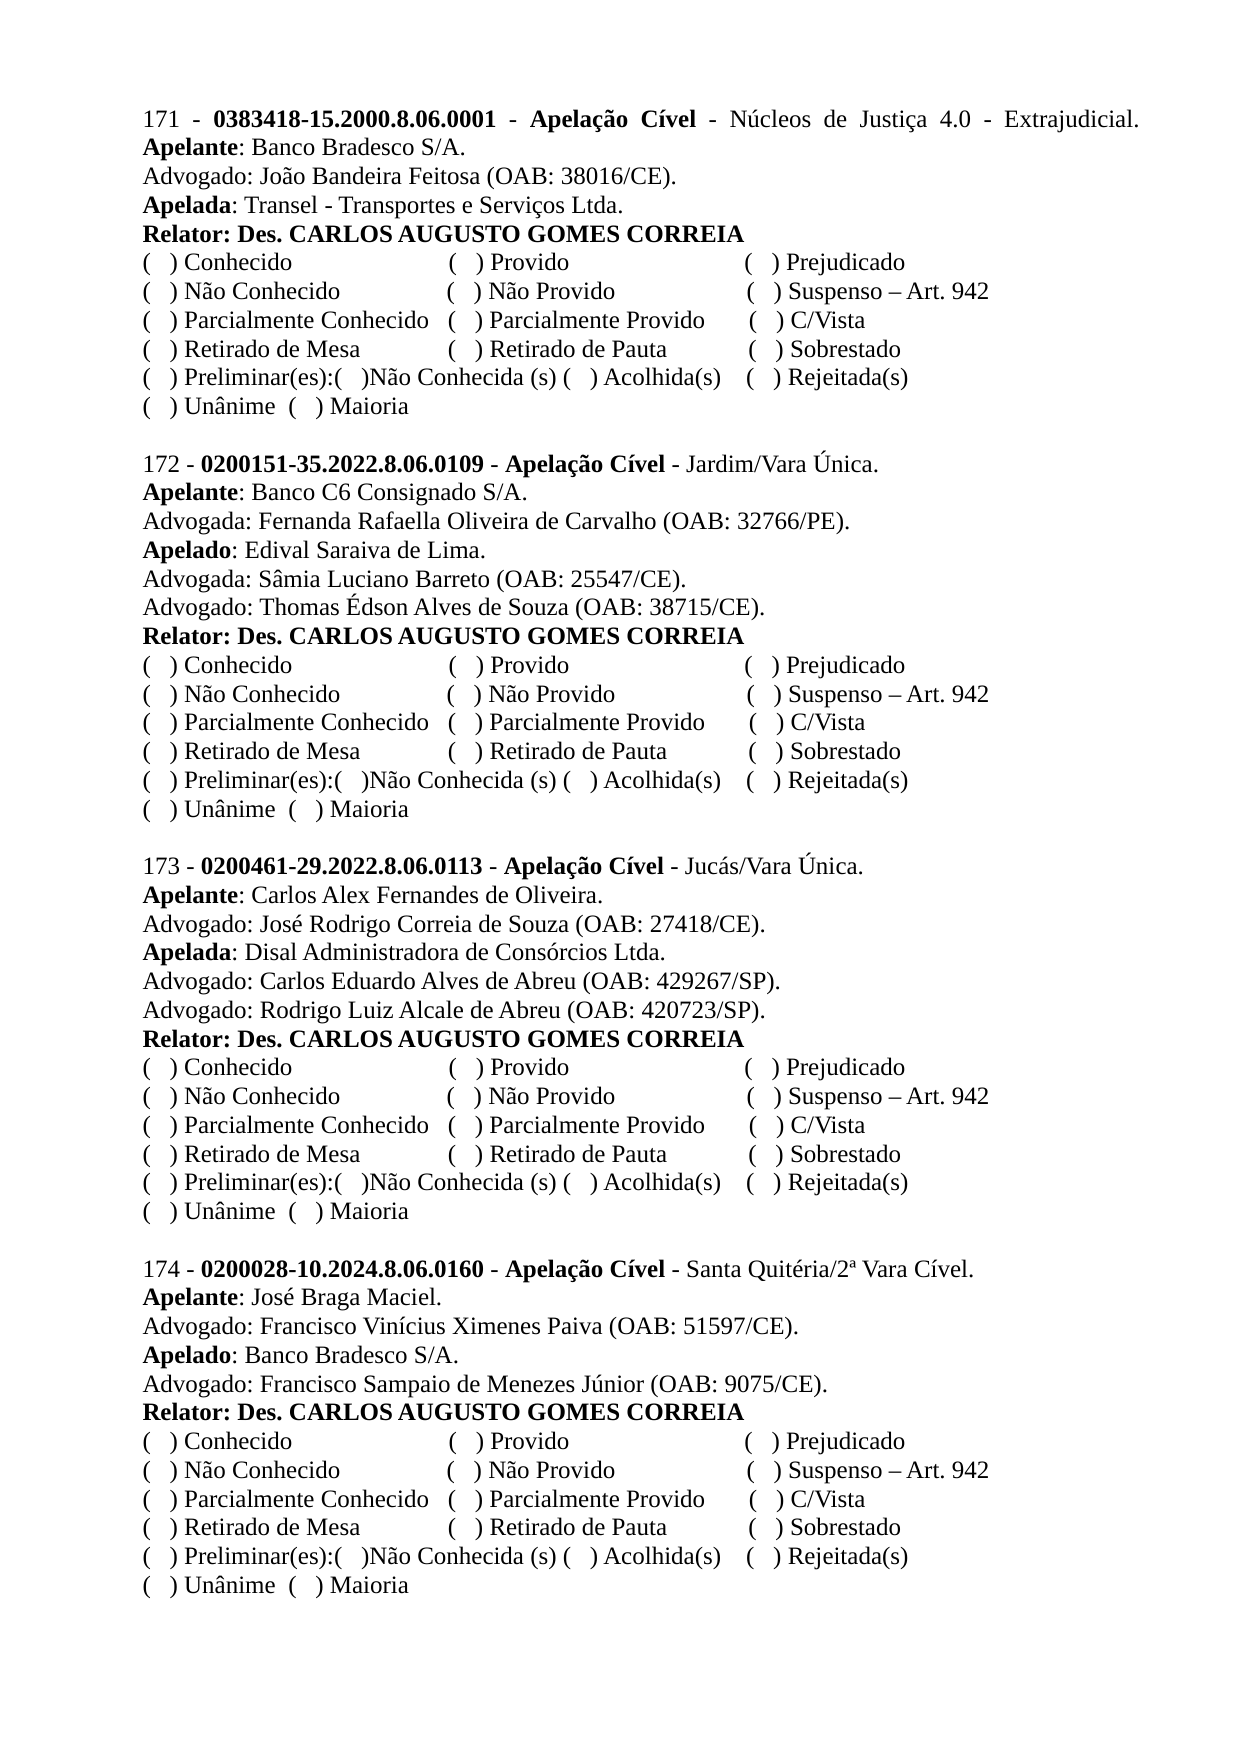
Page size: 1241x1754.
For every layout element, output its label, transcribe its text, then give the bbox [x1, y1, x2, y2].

text ( ) Parcialmente Conhecido ( ) Parcialmente Provido ( ) C/Vista [142, 1484, 1158, 1512]
text ( ) Preliminar(es):( )Não Conhecida (s) ( ) Acolhida(s) ( ) Rejeitada(s) [142, 765, 1158, 794]
text Apelado: Edival Saraiva de Lima. [142, 535, 1141, 564]
text Apelante: Banco C6 Consignado S/A. [142, 477, 1141, 506]
text Advogado: Rodrigo Luiz Alcale de Abreu (OAB: 420723/SP). [142, 995, 1141, 1024]
text 173 - 0200461-29.2022.8.06.0113 - Apelação Cível - Jucás/Vara Única. [142, 851, 1141, 880]
text Apelante: José Braga Maciel. [142, 1282, 1141, 1311]
text Relator: Des. CARLOS AUGUSTO GOMES CORREIA [142, 1024, 1141, 1052]
text ( ) Conhecido ( ) Provido ( ) Prejudicado [142, 247, 1141, 276]
text Advogado: Carlos Eduardo Alves de Abreu (OAB: 429267/SP). [142, 966, 1141, 995]
text ( ) Retirado de Mesa ( ) Retirado de Pauta ( ) Sobrestado [142, 334, 1158, 362]
text ( ) Parcialmente Conhecido ( ) Parcialmente Provido ( ) C/Vista [142, 707, 1158, 736]
text ( ) Não Conhecido ( ) Não Provido ( ) Suspenso – Art. 942 [142, 679, 1158, 707]
text ( ) Retirado de Mesa ( ) Retirado de Pauta ( ) Sobrestado [142, 1139, 1158, 1167]
text ( ) Unânime ( ) Maioria [142, 391, 1158, 420]
text ( ) Unânime ( ) Maioria [142, 794, 1158, 822]
text ( ) Parcialmente Conhecido ( ) Parcialmente Provido ( ) C/Vista [142, 305, 1158, 334]
text ( ) Preliminar(es):( )Não Conhecida (s) ( ) Acolhida(s) ( ) Rejeitada(s) [142, 1541, 1158, 1570]
text Apelante: Carlos Alex Fernandes de Oliveira. [142, 880, 1141, 909]
text Relator: Des. CARLOS AUGUSTO GOMES CORREIA [142, 621, 1141, 650]
text ( ) Unânime ( ) Maioria [142, 1196, 1158, 1225]
text ( ) Conhecido ( ) Provido ( ) Prejudicado [142, 1052, 1141, 1081]
text ( ) Retirado de Mesa ( ) Retirado de Pauta ( ) Sobrestado [142, 736, 1158, 765]
text Advogada: Fernanda Rafaella Oliveira de Carvalho (OAB: 32766/PE). [142, 506, 1141, 535]
text ( ) Conhecido ( ) Provido ( ) Prejudicado [142, 1426, 1141, 1455]
text ( ) Não Conhecido ( ) Não Provido ( ) Suspenso – Art. 942 [142, 1081, 1158, 1110]
text 172 - 0200151-35.2022.8.06.0109 - Apelação Cível - Jardim/Vara Única. [142, 449, 1141, 477]
text ( ) Não Conhecido ( ) Não Provido ( ) Suspenso – Art. 942 [142, 1455, 1158, 1484]
text ( ) Parcialmente Conhecido ( ) Parcialmente Provido ( ) C/Vista [142, 1110, 1158, 1139]
text ( ) Conhecido ( ) Provido ( ) Prejudicado [142, 650, 1141, 679]
text Apelado: Banco Bradesco S/A. [142, 1340, 1141, 1369]
text Apelada: Transel - Transportes e Serviços Ltda. [142, 190, 1141, 219]
text Advogado: José Rodrigo Correia de Souza (OAB: 27418/CE). [142, 909, 1141, 937]
text 171 - 0383418-15.2000.8.06.0001 - Apelação Cível - Núcleos de Justiça 4.0 - Extrajudicial. Apelante: Banco Bradesco S/A. [142, 104, 1141, 161]
text ( ) Retirado de Mesa ( ) Retirado de Pauta ( ) Sobrestado [142, 1512, 1158, 1541]
text Advogado: Thomas Édson Alves de Souza (OAB: 38715/CE). [142, 592, 1141, 621]
text Advogada: Sâmia Luciano Barreto (OAB: 25547/CE). [142, 564, 1141, 592]
text Relator: Des. CARLOS AUGUSTO GOMES CORREIA [142, 1397, 1141, 1426]
text Advogado: Francisco Vinícius Ximenes Paiva (OAB: 51597/CE). [142, 1311, 1141, 1340]
text ( ) Não Conhecido ( ) Não Provido ( ) Suspenso – Art. 942 [142, 276, 1158, 305]
text ( ) Unânime ( ) Maioria [142, 1570, 1158, 1599]
text 174 - 0200028-10.2024.8.06.0160 - Apelação Cível - Santa Quitéria/2ª Vara Cível. [142, 1254, 1141, 1282]
text Advogado: João Bandeira Feitosa (OAB: 38016/CE). [142, 161, 1141, 190]
text ( ) Preliminar(es):( )Não Conhecida (s) ( ) Acolhida(s) ( ) Rejeitada(s) [142, 1167, 1158, 1196]
text Advogado: Francisco Sampaio de Menezes Júnior (OAB: 9075/CE). [142, 1369, 1141, 1397]
text ( ) Preliminar(es):( )Não Conhecida (s) ( ) Acolhida(s) ( ) Rejeitada(s) [142, 362, 1158, 391]
text Apelada: Disal Administradora de Consórcios Ltda. [142, 937, 1141, 966]
text Relator: Des. CARLOS AUGUSTO GOMES CORREIA [142, 219, 1141, 247]
